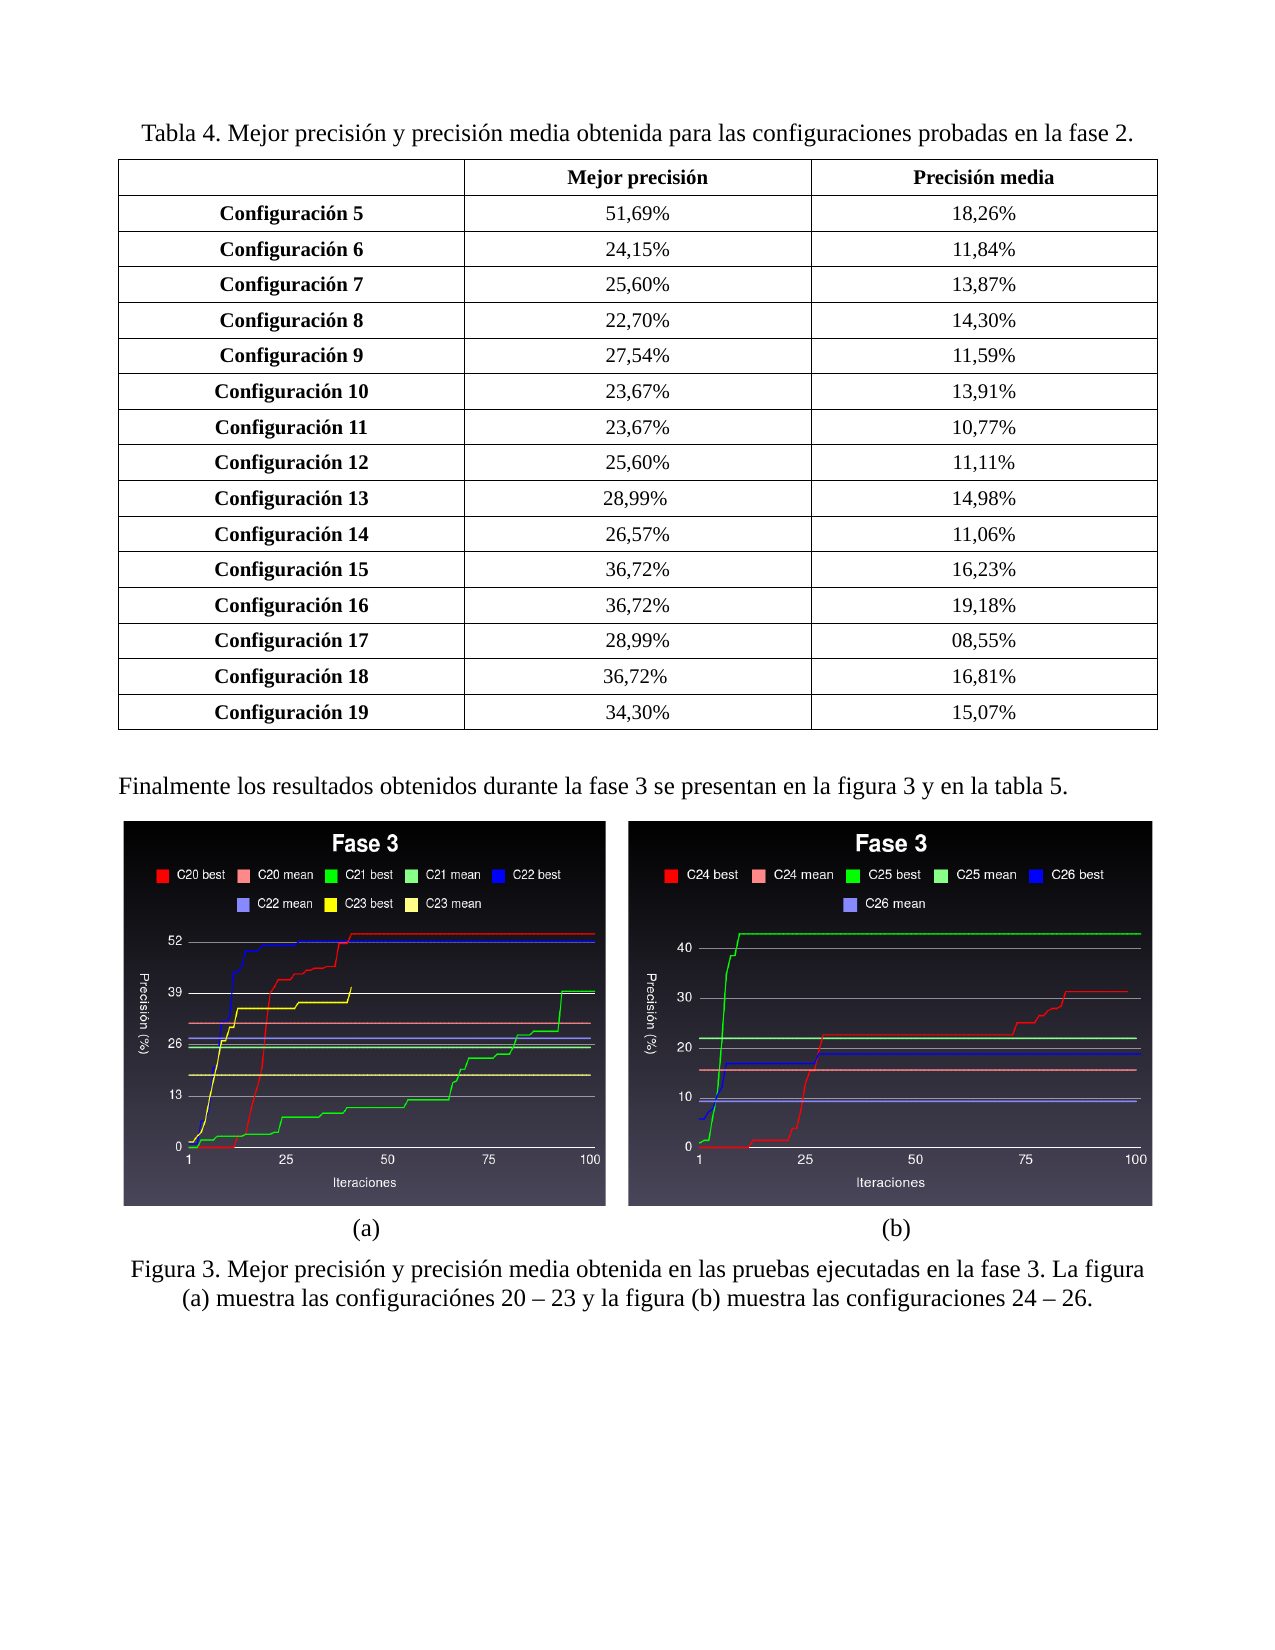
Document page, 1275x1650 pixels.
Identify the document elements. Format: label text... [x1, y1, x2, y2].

text Tabla 4. Mejor precisión y precisión media obtenida para las configuraciones probadas en la fase 2. [118, 118, 1157, 147]
table_header [119, 160, 464, 195]
table_cell Configuración 16 [119, 588, 464, 622]
table_header Mejor precisión [465, 160, 811, 195]
table_cell 19,18% [812, 588, 1157, 622]
table_cell 34,30% [465, 695, 811, 729]
table_cell 16,81% [812, 659, 1157, 694]
table_cell 27,54% [465, 339, 811, 373]
table_cell 51,69% [465, 196, 811, 231]
table_cell 11,84% [812, 232, 1157, 266]
table_cell 23,67% [465, 410, 811, 444]
table_cell Configuración 6 [119, 232, 464, 266]
table_cell 36,72% [465, 659, 811, 694]
table_cell 14,98% [812, 481, 1157, 516]
table_cell Configuración 7 [119, 267, 464, 302]
table_cell Configuración 10 [119, 374, 464, 409]
table_cell 18,26% [812, 196, 1157, 231]
table_cell 24,15% [465, 232, 811, 266]
table_cell Configuración 5 [119, 196, 464, 231]
table_cell 28,99% [465, 624, 811, 658]
table_cell 28,99% [465, 481, 811, 516]
table_cell 16,23% [812, 552, 1157, 587]
table_cell Configuración 9 [119, 339, 464, 373]
table_cell Configuración 17 [119, 624, 464, 658]
table_cell 25,60% [465, 445, 811, 480]
text Finalmente los resultados obtenidos durante la fase 3 se presentan en la figura 3 y en la tabla 5. [118, 771, 1157, 799]
subtitle Figura 3. Mejor precisión y precisión media obtenida en las pruebas ejecutadas en la fase 3. La figura (a) muestra las configuraciónes 20 – 23 y la figura (b) muestra las configuraciones 24 – 26. [118, 1254, 1157, 1312]
table_cell 13,87% [812, 267, 1157, 302]
table_cell 11,06% [812, 517, 1157, 551]
table_cell 11,59% [812, 339, 1157, 373]
subtitle (a) (b) [118, 1213, 1157, 1242]
table_cell 14,30% [812, 303, 1157, 337]
table_cell Configuración 12 [119, 445, 464, 480]
table_cell 08,55% [812, 624, 1157, 658]
table_cell 13,91% [812, 374, 1157, 409]
table_cell 23,67% [465, 374, 811, 409]
table_cell 22,70% [465, 303, 811, 337]
picture [123, 821, 606, 1206]
table_cell Configuración 13 [119, 481, 464, 516]
table_cell Configuración 14 [119, 517, 464, 551]
picture [628, 821, 1153, 1206]
table_cell Configuración 19 [119, 695, 464, 729]
table_cell 25,60% [465, 267, 811, 302]
table_cell 11,11% [812, 445, 1157, 480]
table_cell Configuración 18 [119, 659, 464, 694]
table_cell Configuración 11 [119, 410, 464, 444]
table_cell Configuración 15 [119, 552, 464, 587]
table_cell Configuración 8 [119, 303, 464, 337]
table_cell 15,07% [812, 695, 1157, 729]
table_header Precisión media [812, 160, 1157, 195]
table_cell 10,77% [812, 410, 1157, 444]
table_cell 36,72% [465, 552, 811, 587]
table_cell 36,72% [465, 588, 811, 622]
table_cell 26,57% [465, 517, 811, 551]
